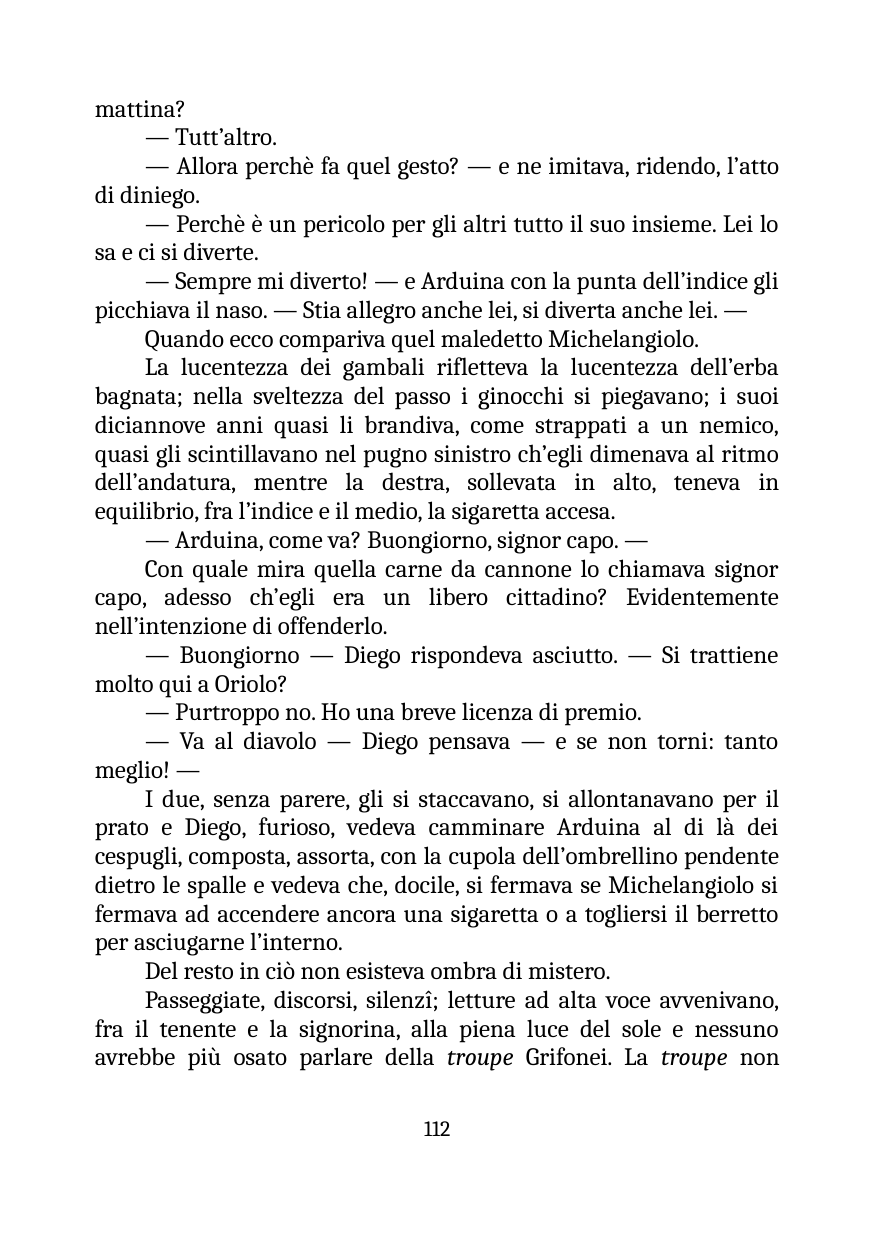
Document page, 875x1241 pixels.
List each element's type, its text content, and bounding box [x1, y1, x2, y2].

text La lucentezza dei gambali rifletteva la lucentezza dell’erba bagnata; nella sveltezza del passo i ginocchi si piegavano; i suoi diciannove anni quasi li brandiva, come strappati a un nemico, quasi gli scintillavano nel pugno sinistro ch’egli dimenava al ritmo dell’andatura, mentre la destra, sollevata in alto, teneva in equilibrio, fra l’indice e il medio, la sigaretta accesa. [94, 353, 779, 526]
text I due, senza parere, gli si staccavano, si allontanavano per il prato e Diego, furioso, vedeva camminare Arduina al di là dei cespugli, composta, assorta, con la cupola dell’ombrellino pendente dietro le spalle e vedeva che, docile, si fermava se Michelangiolo si fermava ad accendere ancora una sigaretta o a togliersi il berretto per asciugarne l’interno. [94, 784, 779, 957]
text Quando ecco compariva quel maledetto Michelangiolo. [94, 324, 779, 353]
text — Sempre mi diverto! — e Arduina con la punta dell’indice gli picchiava il naso. — Stia allegro anche lei, si diverta anche lei. — [94, 267, 779, 324]
text Del resto in ciò non esisteva ombra di mistero. [94, 957, 779, 986]
text — Buongiorno — Diego rispondeva asciutto. — Si trattiene molto qui a Oriolo? [94, 641, 779, 698]
text — Allora perchè fa quel gesto? — e ne imitava, ridendo, l’atto di diniego. [94, 152, 779, 209]
text — Perchè è un pericolo per gli altri tutto il suo insieme. Lei lo sa e ci si diverte. [94, 209, 779, 267]
text — Va al diavolo — Diego pensava — e se non torni: tanto meglio! — [94, 727, 779, 784]
text Con quale mira quella carne da cannone lo chiamava signor capo, adesso ch’egli era un libero cittadino? Evidentemente nell’intenzione di offenderlo. [94, 554, 779, 641]
text — Tutt’altro. [94, 123, 779, 152]
text — Arduina, come va? Buongiorno, signor capo. — [94, 526, 779, 554]
text mattina? [94, 94, 779, 123]
text Passeggiate, discorsi, silenzî; letture ad alta voce avvenivano, fra il tenente e la signorina, alla piena luce del sole e nessuno avrebbe più osato parlare della troupe Grifonei. La troupe non [94, 986, 779, 1072]
text — Purtroppo no. Ho una breve licenza di premio. [94, 698, 779, 727]
